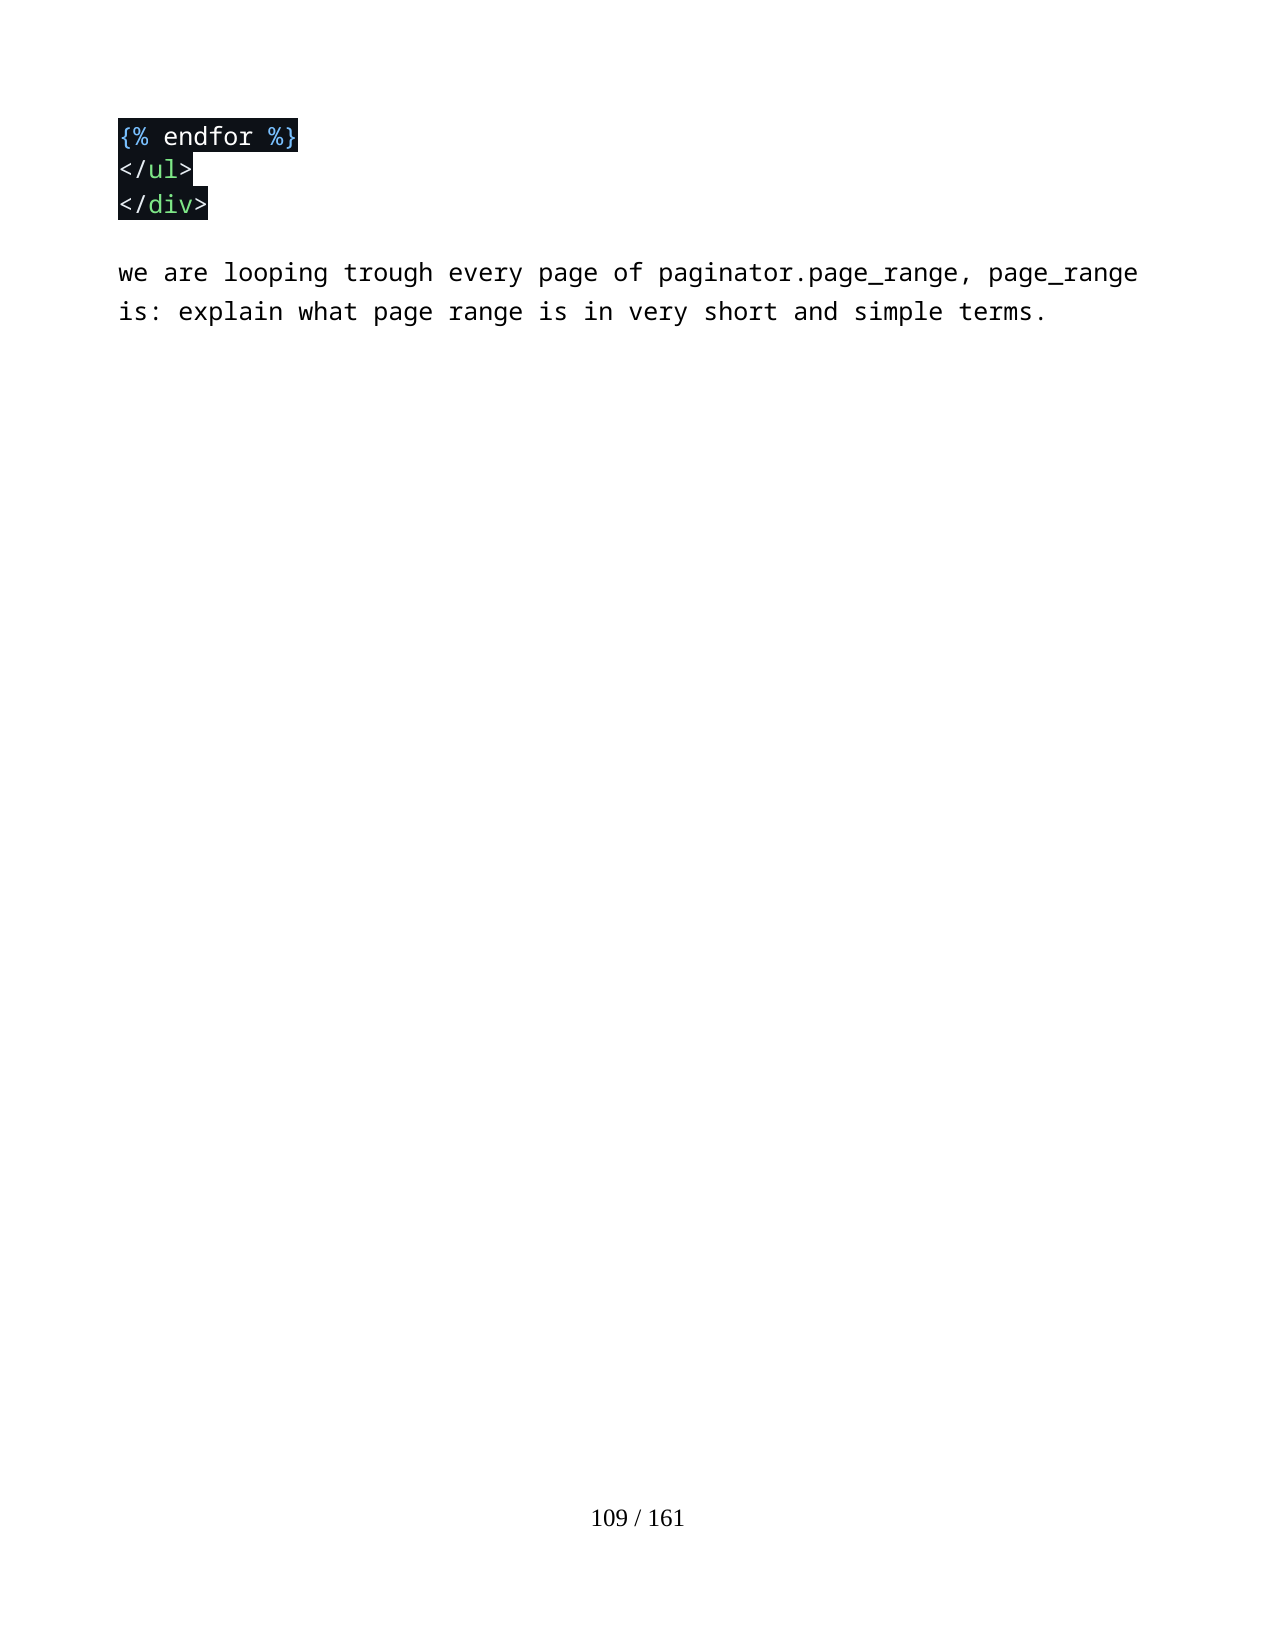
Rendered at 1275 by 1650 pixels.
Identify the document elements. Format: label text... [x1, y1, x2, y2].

text {% endfor %} [118, 118, 1157, 152]
text we are looping trough every page of paginator.page_range, page_range is: explain what page range is in very short and simple terms. [118, 254, 1157, 328]
text </ul> [118, 152, 1157, 186]
text </div> [118, 186, 1157, 220]
